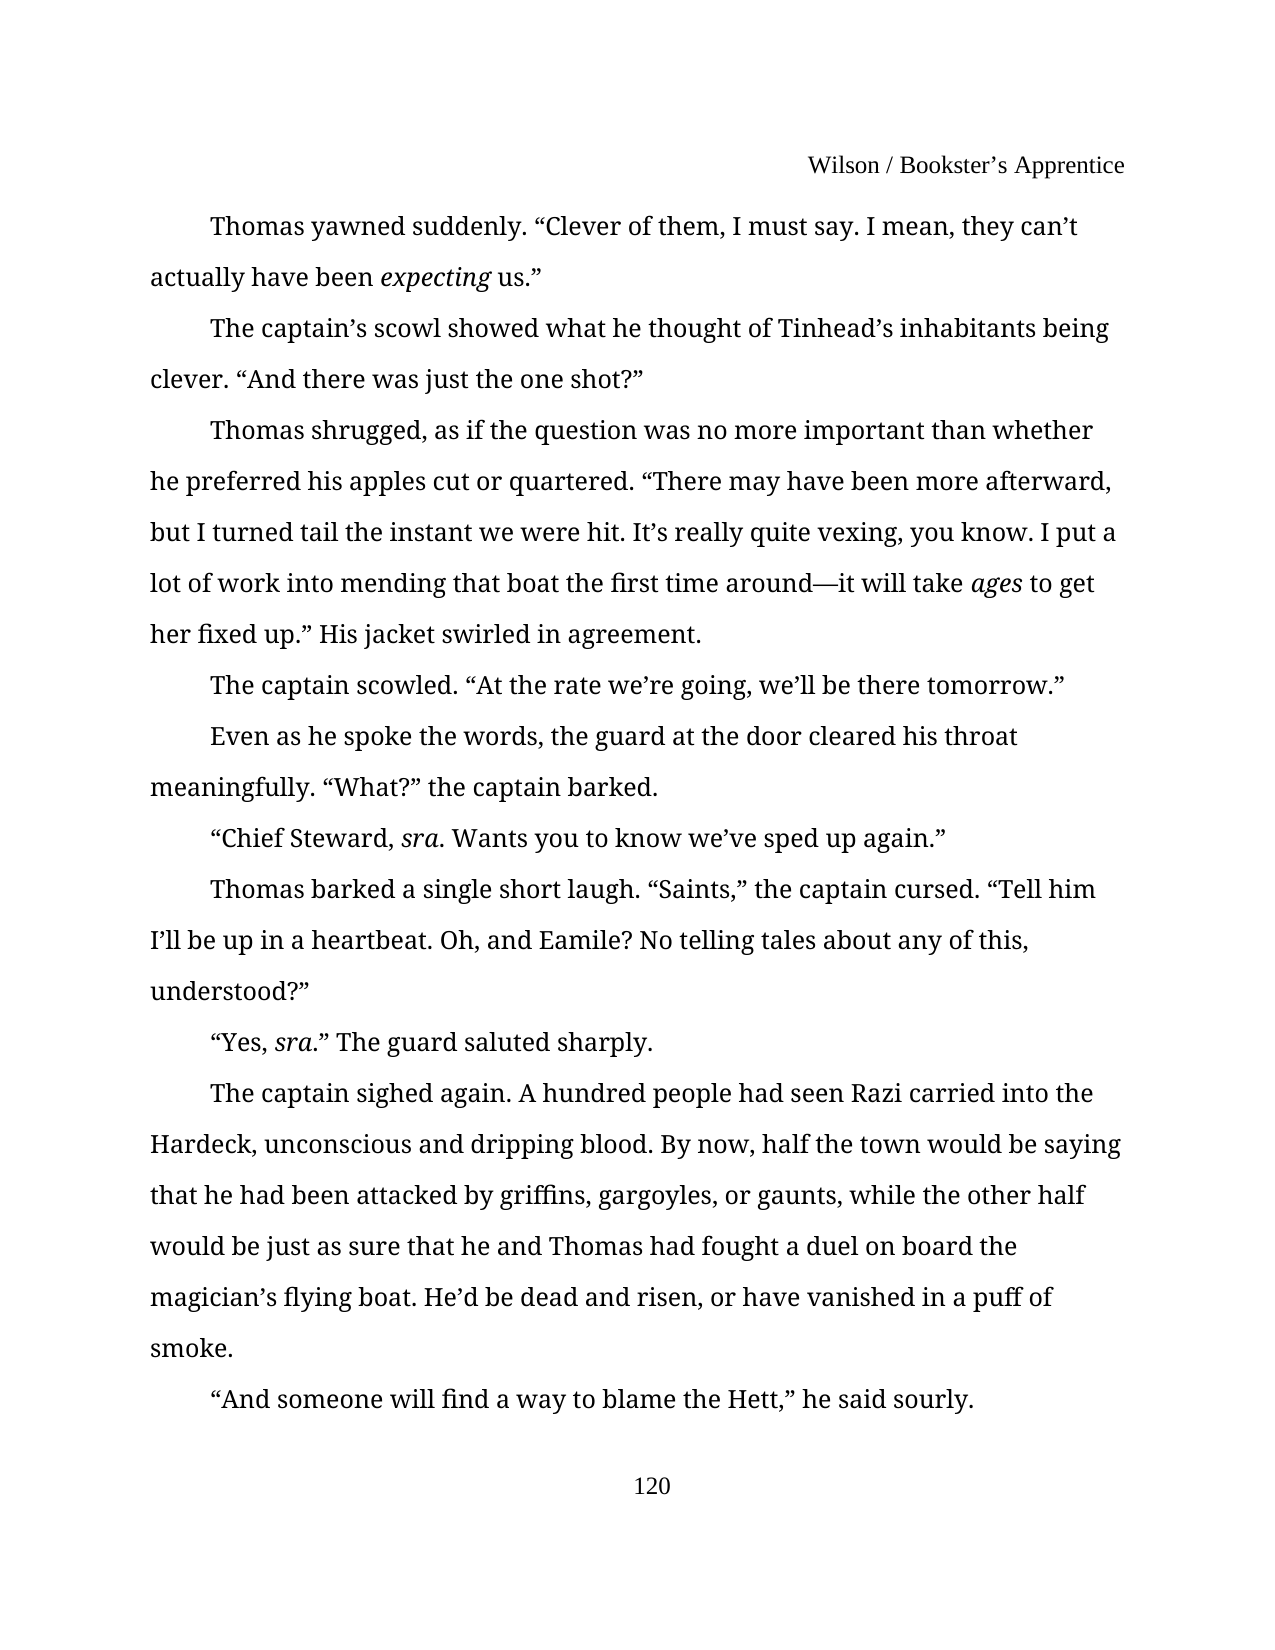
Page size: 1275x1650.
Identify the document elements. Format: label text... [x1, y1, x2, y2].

text The captain scowled. “At the rate we’re going, we’ll be there tomorrow.” [150, 668, 1125, 702]
text Thomas yawned suddenly. “Clever of them, I must say. I mean, they can’t actually have been expecting us.” [150, 208, 1125, 293]
text Thomas barked a single short laugh. “Saints,” the captain cursed. “Tell him I’ll be up in a heartbeat. Oh, and Eamile? No telling tales about any of this, understood?” [150, 872, 1125, 1008]
text Even as he spoke the words, the guard at the door cleared his throat meaningfully. “What?” the captain barked. [150, 719, 1125, 804]
text The captain sighed again. A hundred people had seen Razi carried into the Hardeck, unconscious and dripping blood. By now, half the town would be saying that he had been attacked by griffins, gargoyles, or gaunts, while the other half would be just as sure that he and Thomas had fought a duel on board the magician’s flying boat. He’d be dead and risen, or have vanished in a puff of smoke. [150, 1076, 1125, 1365]
text “Chief Steward, sra. Wants you to know we’ve sped up again.” [150, 821, 1125, 855]
text Thomas shrugged, as if the question was no more important than whether he preferred his apples cut or quartered. “There may have been more afterward, but I turned tail the instant we were hit. It’s really quite vexing, you know. I put a lot of work into mending that boat the first time around—it will take ages to get her fixed up.” His jacket swirled in agreement. [150, 412, 1125, 651]
text The captain’s scowl showed what he thought of Tinhead’s inhabitants being clever. “And there was just the one shot?” [150, 310, 1125, 395]
text “Yes, sra.” The guard saluted sharply. [150, 1025, 1125, 1059]
text “And someone will find a way to blame the Hett,” he said sourly. [150, 1382, 1125, 1416]
